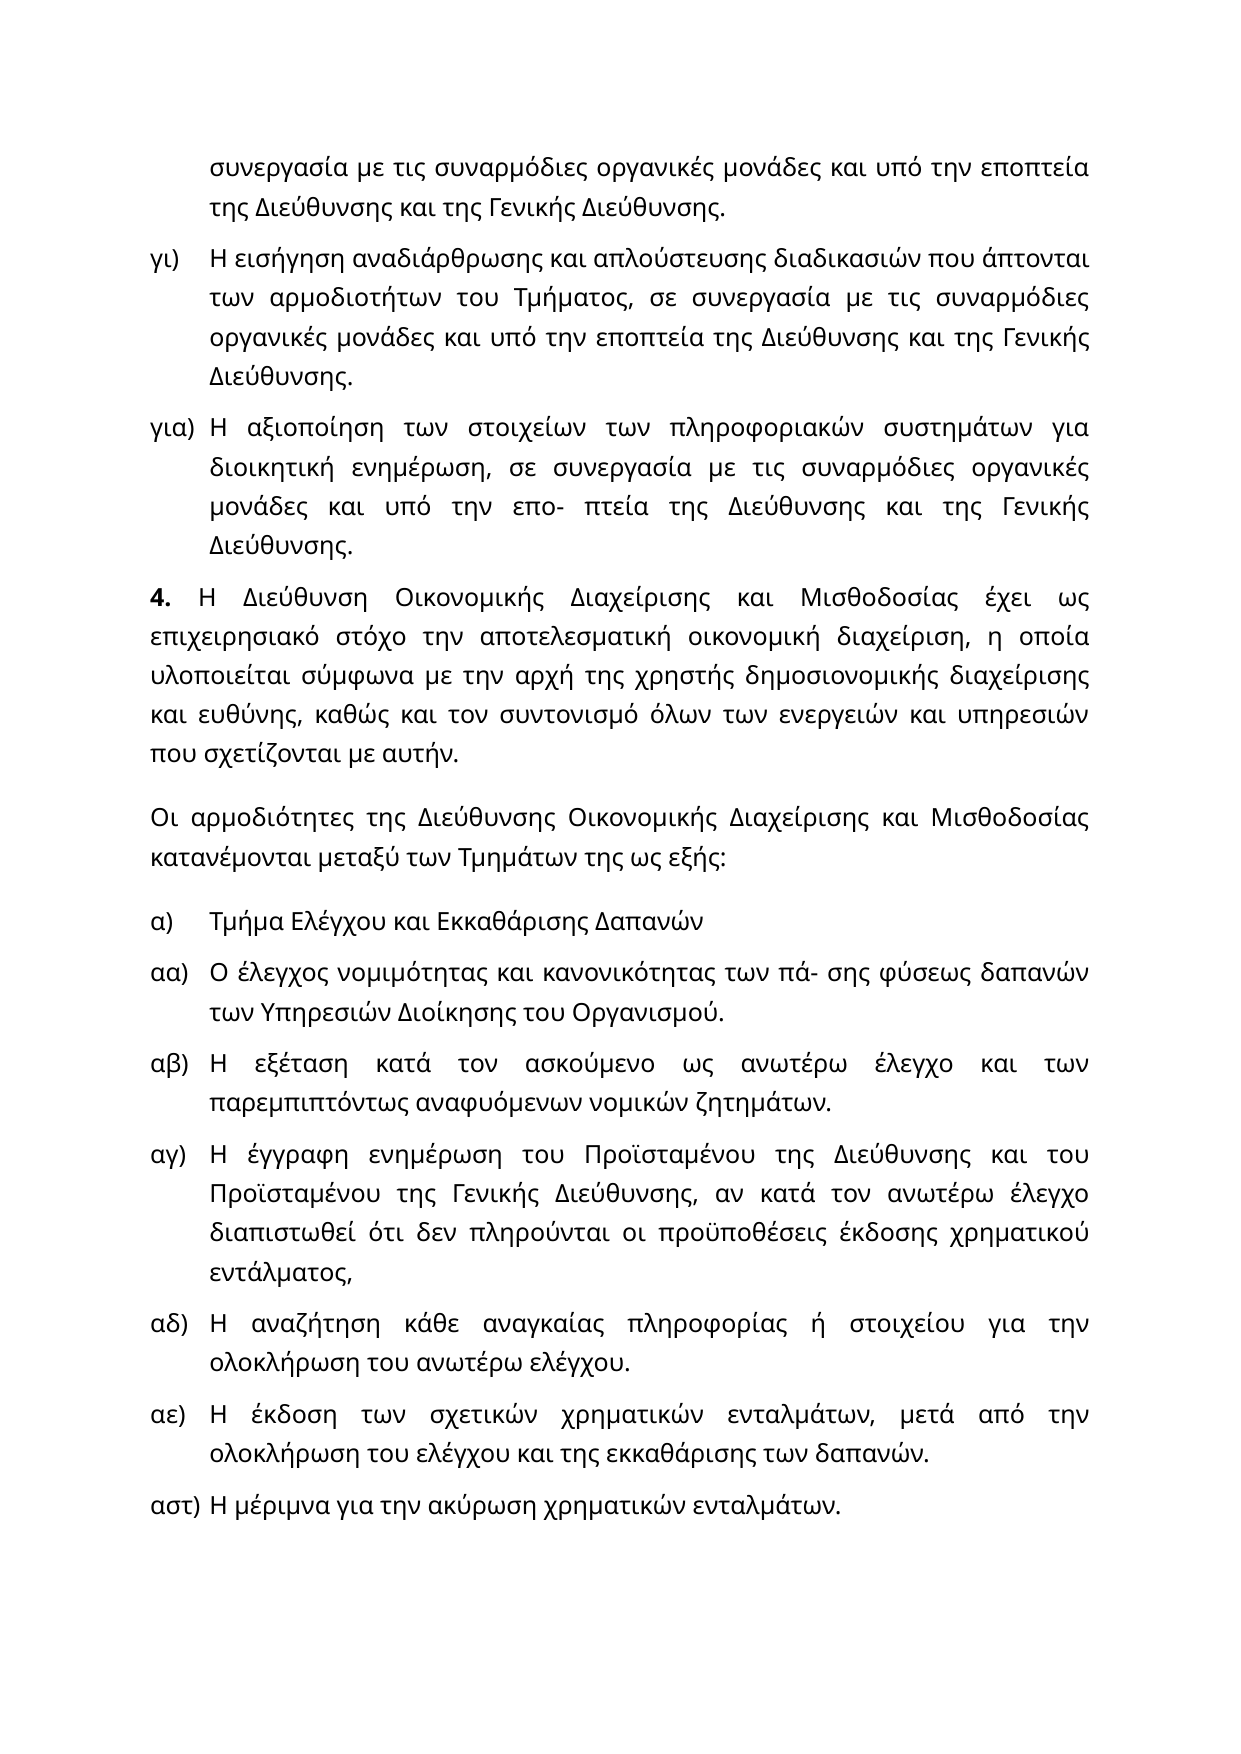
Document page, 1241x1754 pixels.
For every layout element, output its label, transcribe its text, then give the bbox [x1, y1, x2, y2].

list αβ) Η εξέταση κατά τον ασκούμενο ως ανωτέρω έλεγχο και των παρεμπιπτόντως αναφυόμενων νομικών ζητημάτων. [150, 1046, 1090, 1119]
list α) Τμήμα Ελέγχου και Εκκαθάρισης Δαπανών [150, 903, 1090, 937]
list αστ) Η μέριμνα για την ακύρωση χρηματικών ενταλμάτων. [150, 1487, 1090, 1522]
list αε) Η έκδοση των σχετικών χρηματικών ενταλμάτων, μετά από την ολοκλήρωση του ελέγχου και της εκκαθάρισης των δαπανών. [150, 1397, 1090, 1470]
list για) Η αξιοποίηση των στοιχείων των πληροφοριακών συστημάτων για διοικητική ενημέρωση, σε συνεργασία με τις συναρμόδιες οργανικές μονάδες και υπό την επο- πτεία της Διεύθυνσης και της Γενικής Διεύθυνσης. [150, 410, 1090, 562]
text 4. Η Διεύθυνση Οικονομικής Διαχείρισης και Μισθοδοσίας έχει ως επιχειρησιακό στόχο την αποτελεσματική οικονομική διαχείριση, η οποία υλοποιείται σύμφωνα με την αρχή της χρηστής δημοσιονομικής διαχείρισης και ευθύνης, καθώς και τον συντονισμό όλων των ενεργειών και υπηρεσιών που σχετίζονται με αυτήν. [150, 579, 1090, 770]
list αδ) Η αναζήτηση κάθε αναγκαίας πληροφορίας ή στοιχείου για την ολοκλήρωση του ανωτέρω ελέγχου. [150, 1306, 1090, 1379]
list γι) Η εισήγηση αναδιάρθρωσης και απλούστευσης διαδικασιών που άπτονται των αρμοδιοτήτων του Τμήματος, σε συνεργασία με τις συναρμόδιες οργανικές μονάδες και υπό την εποπτεία της Διεύθυνσης και της Γενικής Διεύθυνσης. [150, 241, 1090, 392]
list αα) Ο έλεγχος νομιμότητας και κανονικότητας των πά- σης φύσεως δαπανών των Υπηρεσιών Διοίκησης του Οργανισμού. [150, 955, 1090, 1028]
list συνεργασία με τις συναρμόδιες οργανικές μονάδες και υπό την εποπτεία της Διεύθυνσης και της Γενικής Διεύθυνσης. [150, 150, 1090, 223]
list αγ) Η έγγραφη ενημέρωση του Προϊσταμένου της Διεύθυνσης και του Προϊσταμένου της Γενικής Διεύθυνσης, αν κατά τον ανωτέρω έλεγχο διαπιστωθεί ότι δεν πληρούνται οι προϋποθέσεις έκδοσης χρηματικού εντάλματος, [150, 1137, 1090, 1288]
text Οι αρμοδιότητες της Διεύθυνσης Οικονομικής Διαχείρισης και Μισθοδοσίας κατανέμονται μεταξύ των Τμημάτων της ως εξής: [150, 800, 1090, 873]
